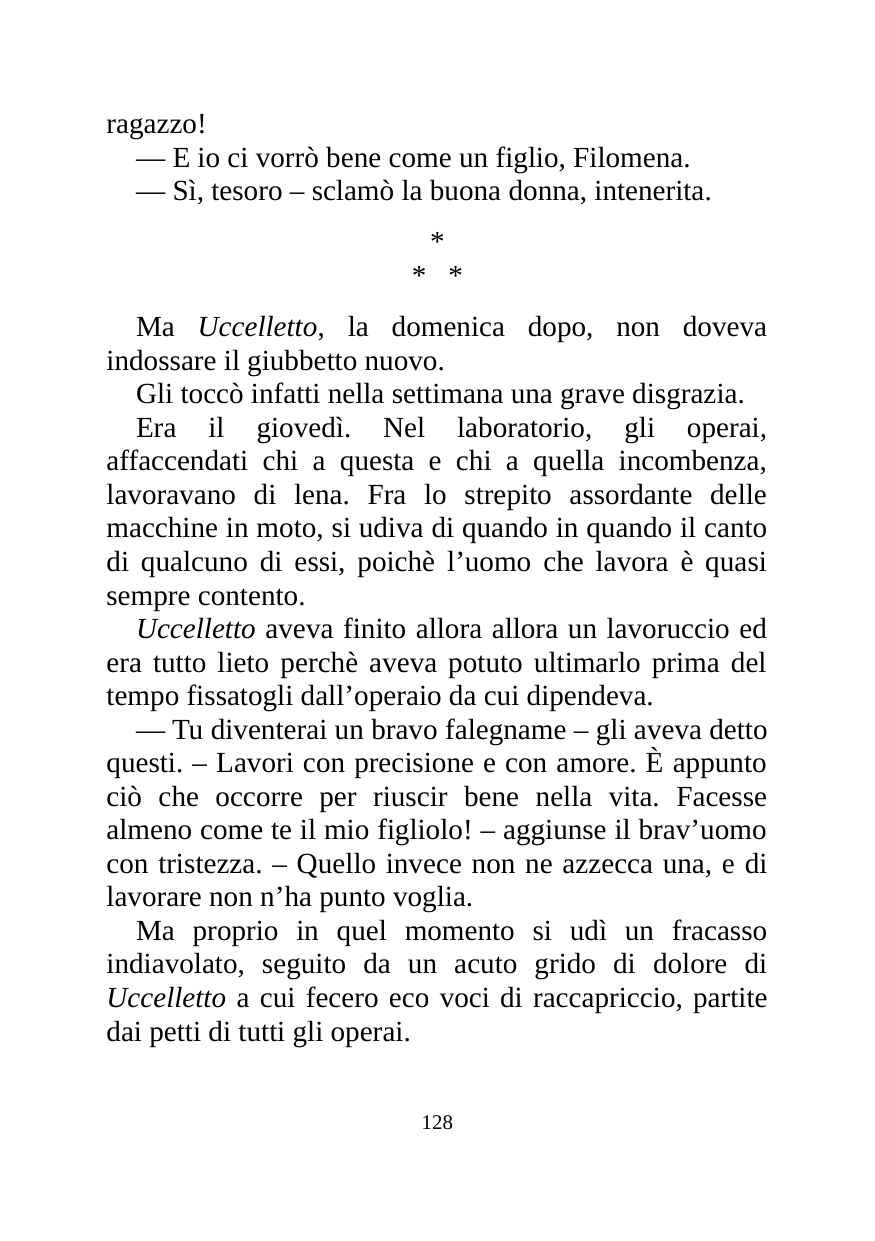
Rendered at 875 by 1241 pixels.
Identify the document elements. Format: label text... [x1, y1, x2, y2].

text Uccelletto aveva finito allora allora un lavoruccio ed era tutto lieto perchè aveva potuto ultimarlo prima del tempo fissatogli dall’operaio da cui dipendeva. [106, 611, 768, 712]
text — Sì, tesoro – sclamò la buona donna, intenerita. [106, 173, 768, 207]
text Ma Uccelletto, la domenica dopo, non doveva indossare il giubbetto nuovo. [106, 309, 768, 376]
text — E io ci vorrò bene come un figlio, Filomena. [106, 140, 768, 173]
text — Tu diventerai un bravo falegname – gli aveva detto questi. – Lavori con precisione e con amore. È appunto ciò che occorre per riuscir bene nella vita. Facesse almeno come te il mio figliolo! – aggiunse il brav’uomo con tristezza. – Quello invece non ne azzecca una, e di lavorare non n’ha punto voglia. [106, 712, 768, 913]
text ragazzo! [106, 106, 768, 140]
text Ma proprio in quel momento si udì un fracasso indiavolato, seguito da un acuto grido di dolore di Uccelletto a cui fecero eco voci di raccapriccio, partite dai petti di tutti gli operai. [106, 913, 768, 1047]
text Era il giovedì. Nel laboratorio, gli operai, affaccendati chi a questa e chi a quella incombenza, lavoravano di lena. Fra lo strepito assordante delle macchine in moto, si udiva di quando in quando il canto di qualcuno di essi, poichè l’uomo che lavora è quasi sempre contento. [106, 410, 768, 611]
text Gli toccò infatti nella settimana una grave disgrazia. [106, 376, 768, 410]
text * * * [106, 224, 768, 292]
